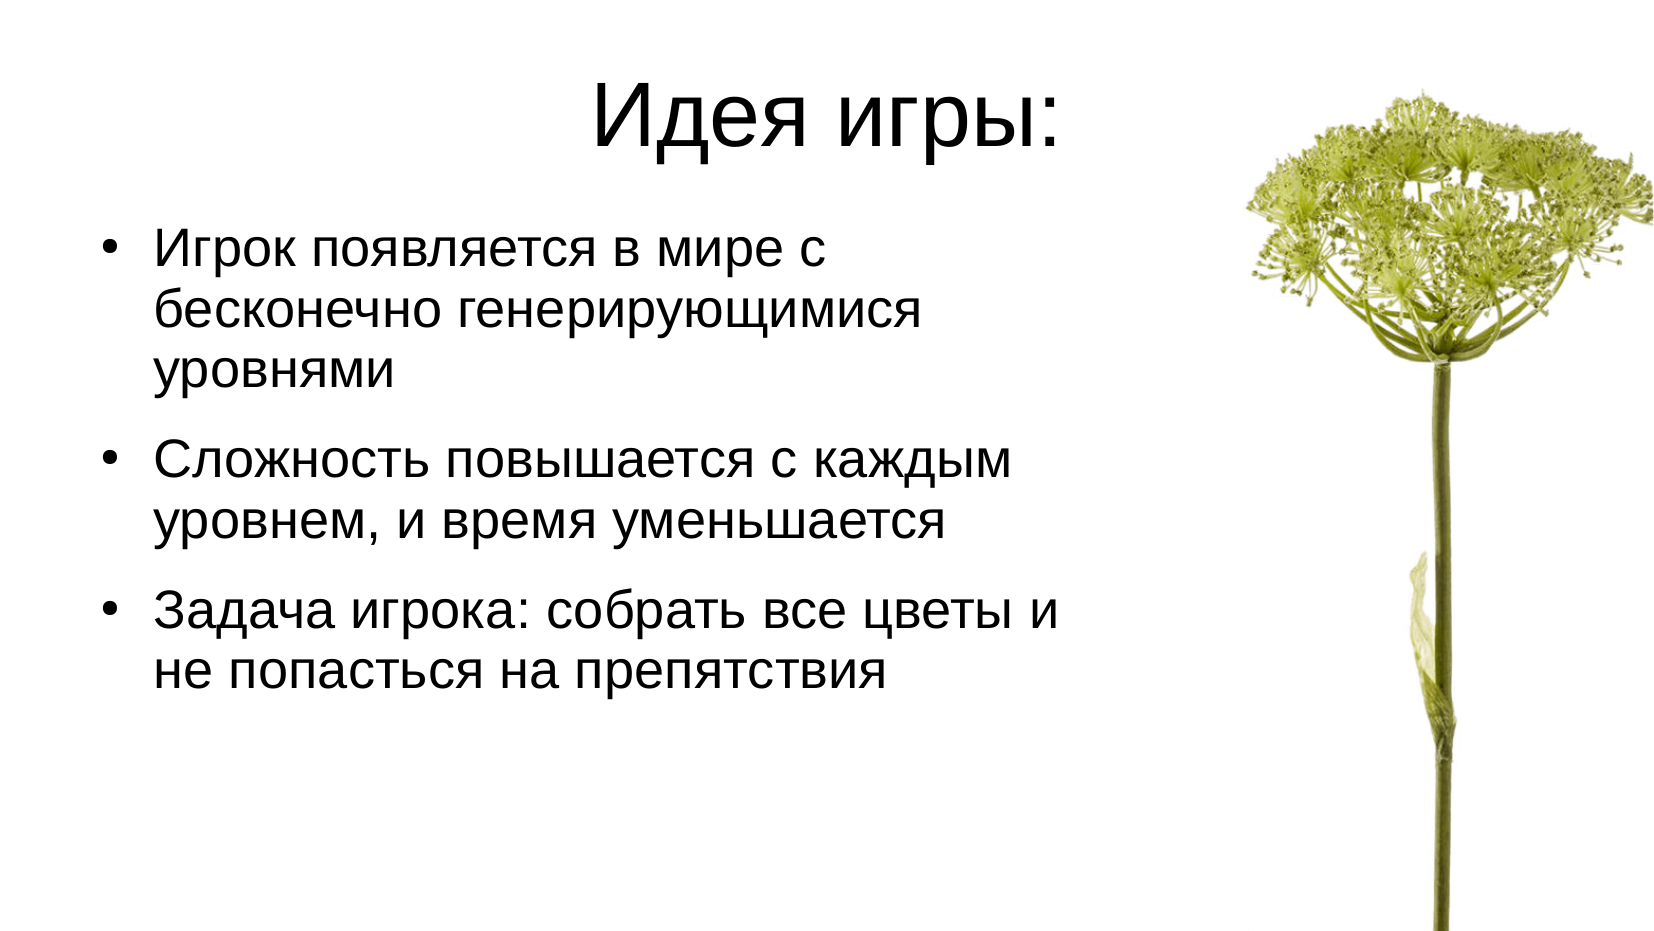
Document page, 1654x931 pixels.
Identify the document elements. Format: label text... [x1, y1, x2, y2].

title Идея игры: [82, 37, 1571, 193]
list Игрок появляется в мире с бесконечно генерирующимися уровнями Сложность повышается с каждым уровнем, и время уменьшается Задача игрока: собрать все цветы и не попасться на препятствия [82, 217, 1029, 827]
picture [1029, 88, 1654, 931]
